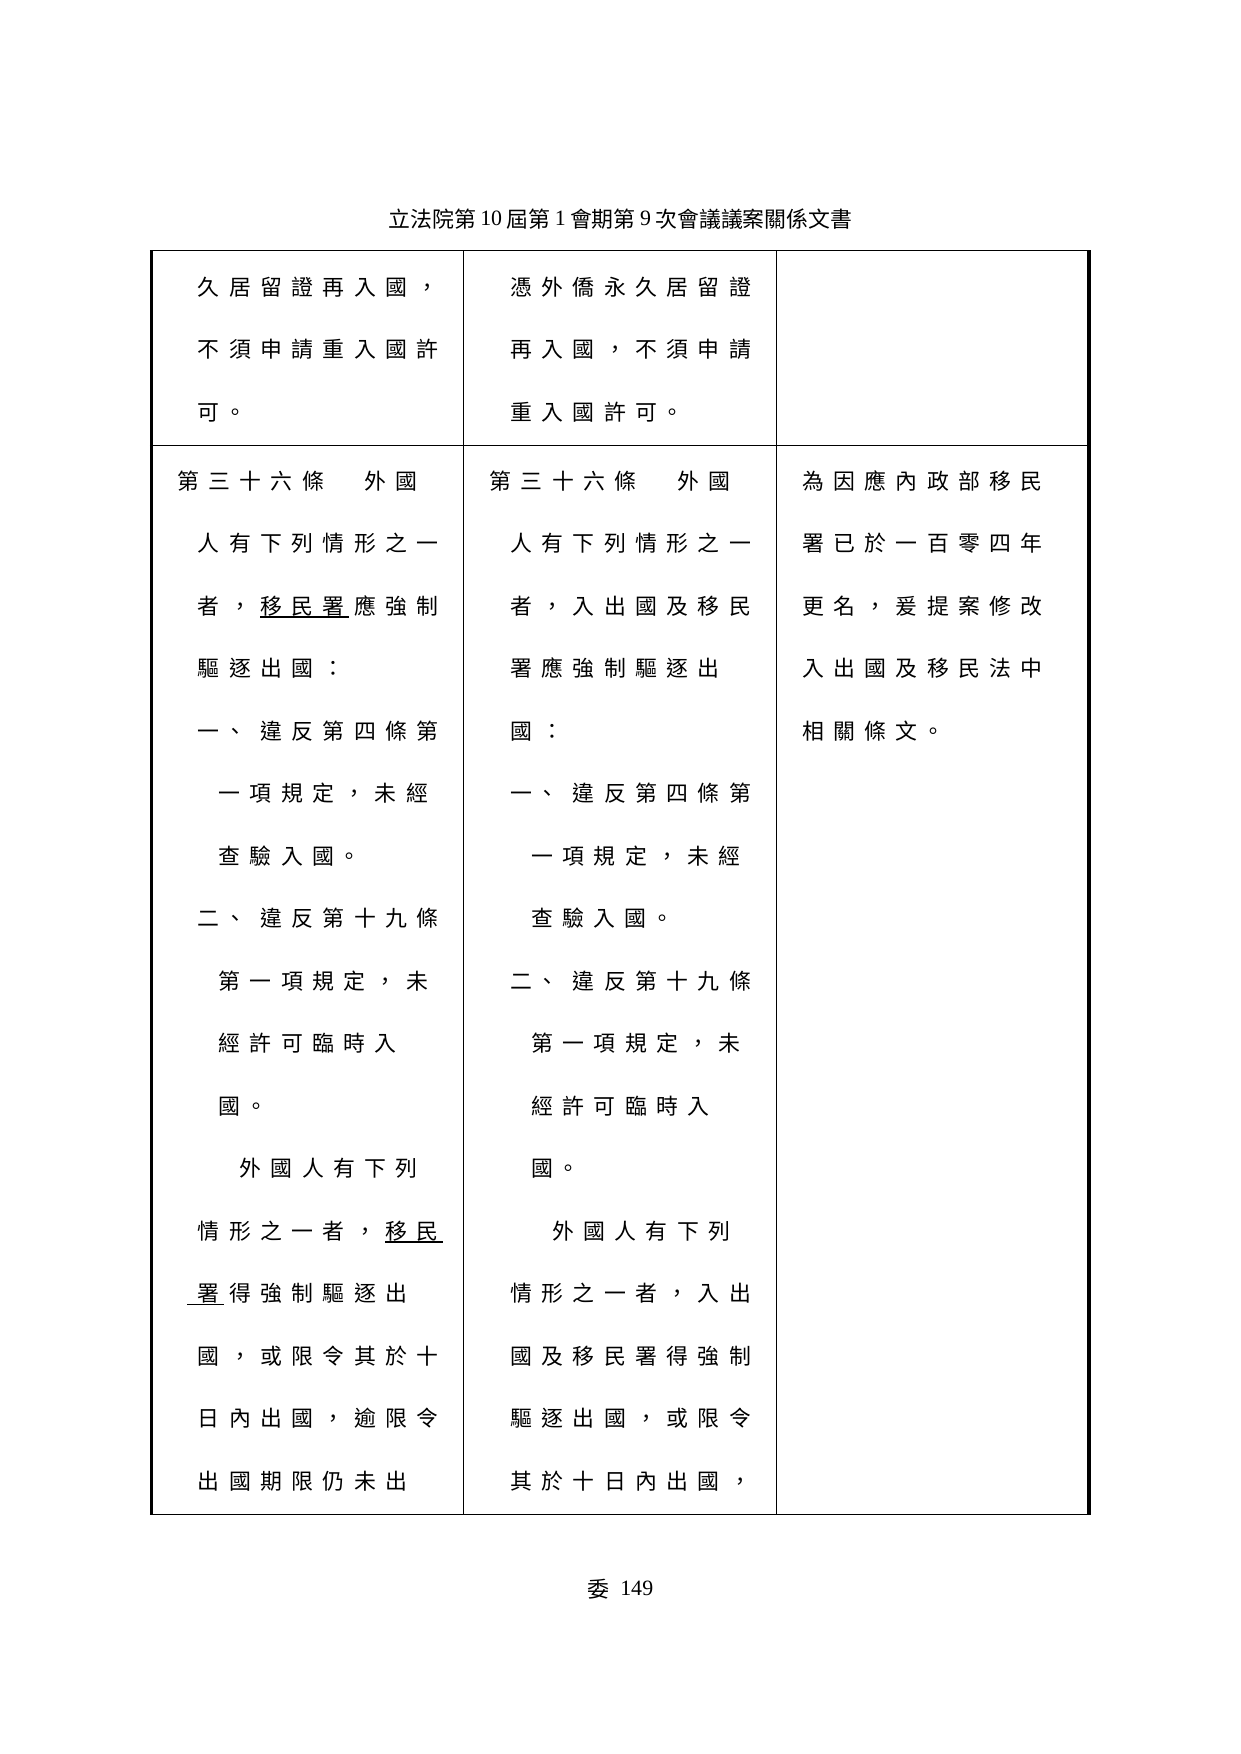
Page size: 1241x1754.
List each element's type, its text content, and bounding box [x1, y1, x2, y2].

table_cell 為因應內政部移民署已於一百零四年更名，爰提案修改入出國及移民法中相關條文。 [777, 446, 1087, 1514]
table_cell 久居留證再入國，不須申請重入國許可。 [153, 251, 463, 444]
table_cell 第三十六條 外國人有下列情形之一者，入出國及移民署應強制驅逐出國： 一、違反第四條第一項規定，未經查驗入國。 二、違反第十九條第一項規定，未經許可臨時入國。 外國人有下列情形之一者，入出國及移民署得強制驅逐出國，或限令其於十日內出國， [464, 446, 776, 1514]
table_cell 第三十六條 外國人有下列情形之一者，移民署應強制驅逐出國： 一、違反第四條第一項規定，未經查驗入國。 二、違反第十九條第一項規定，未經許可臨時入國。 外國人有下列情形之一者，移民署得強制驅逐出國，或限令其於十日內出國，逾限令出國期限仍未出 [153, 446, 463, 1514]
table_cell [777, 251, 1087, 444]
table_cell 憑外僑永久居留證再入國，不須申請重入國許可。 [464, 251, 776, 444]
